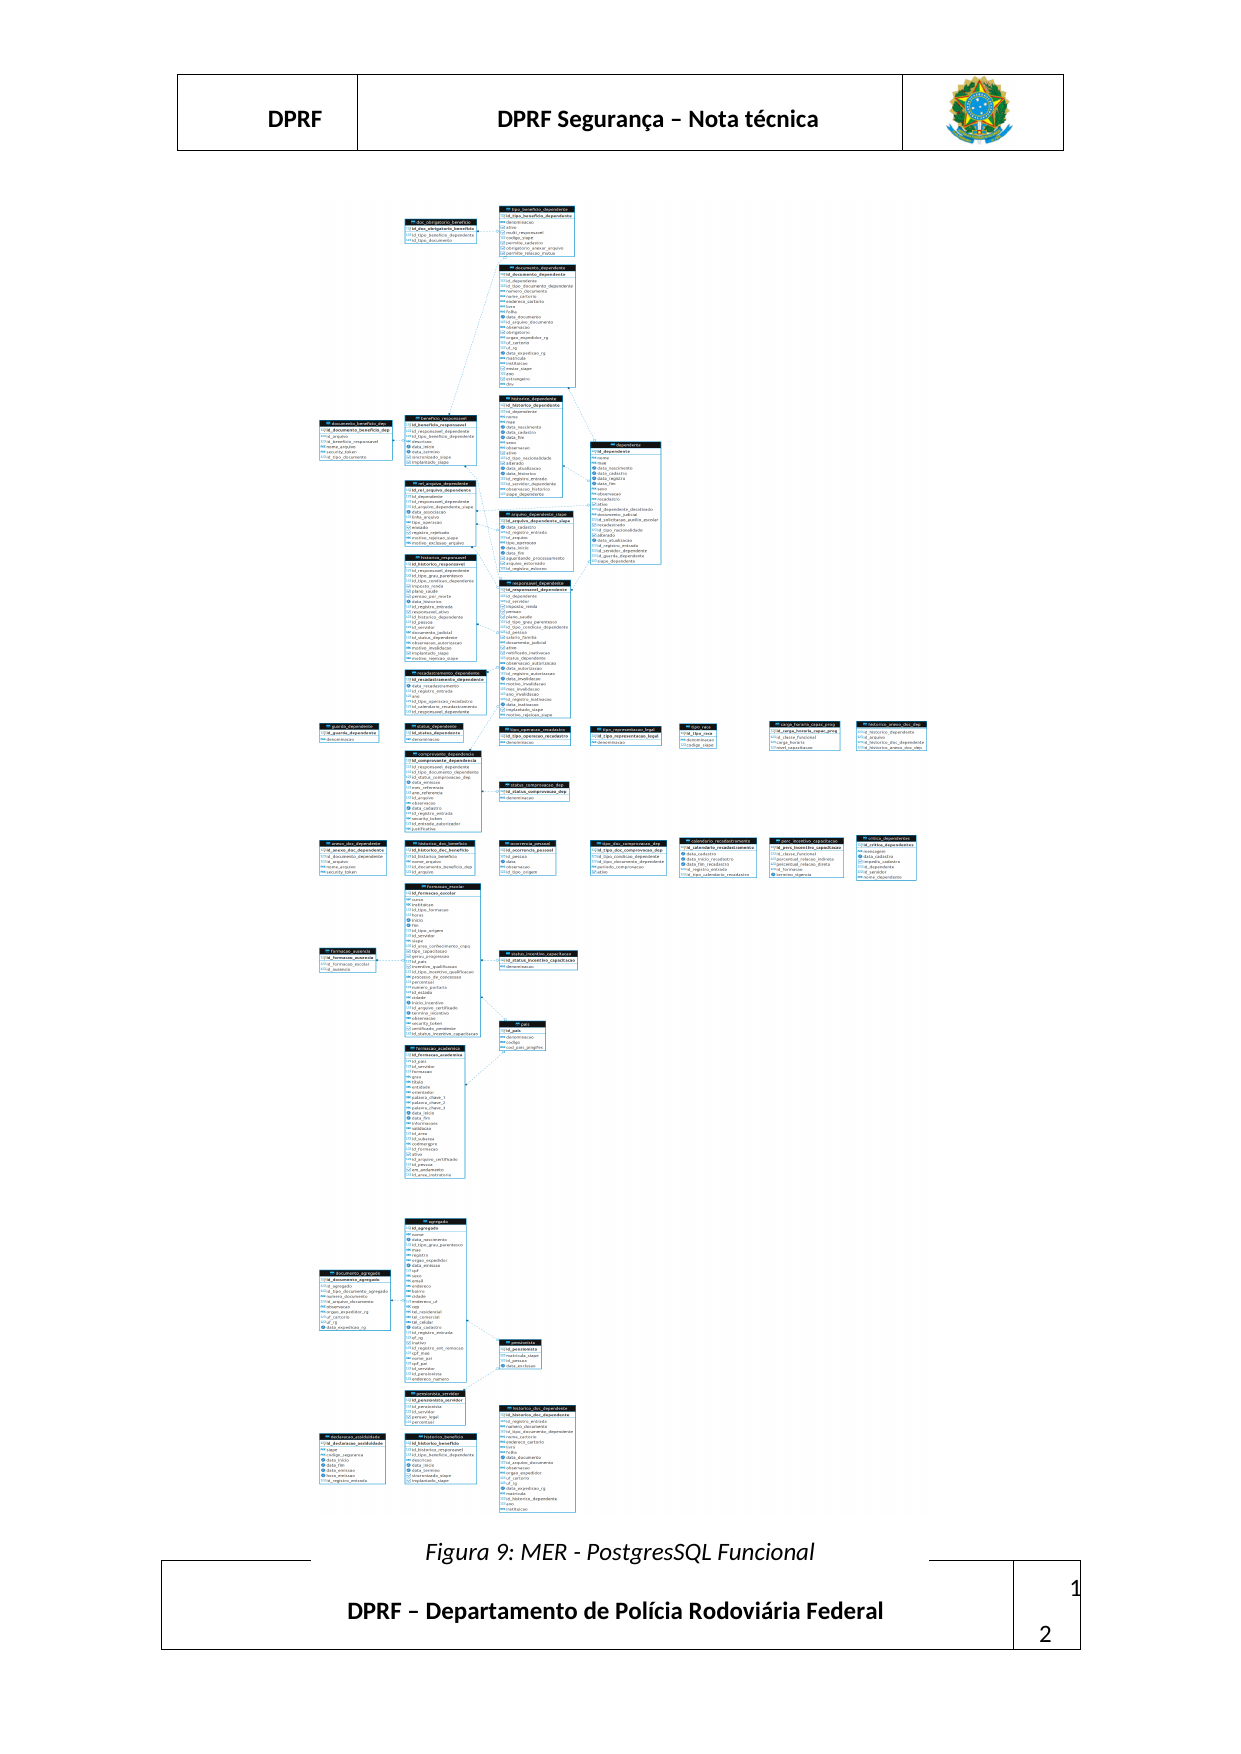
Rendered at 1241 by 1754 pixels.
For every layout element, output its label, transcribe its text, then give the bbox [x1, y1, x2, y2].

picture [944, 75, 1020, 149]
picture [310, 198, 930, 1515]
text Figura 9: MER - PostgresSQL Funcional [311, 1515, 929, 1567]
